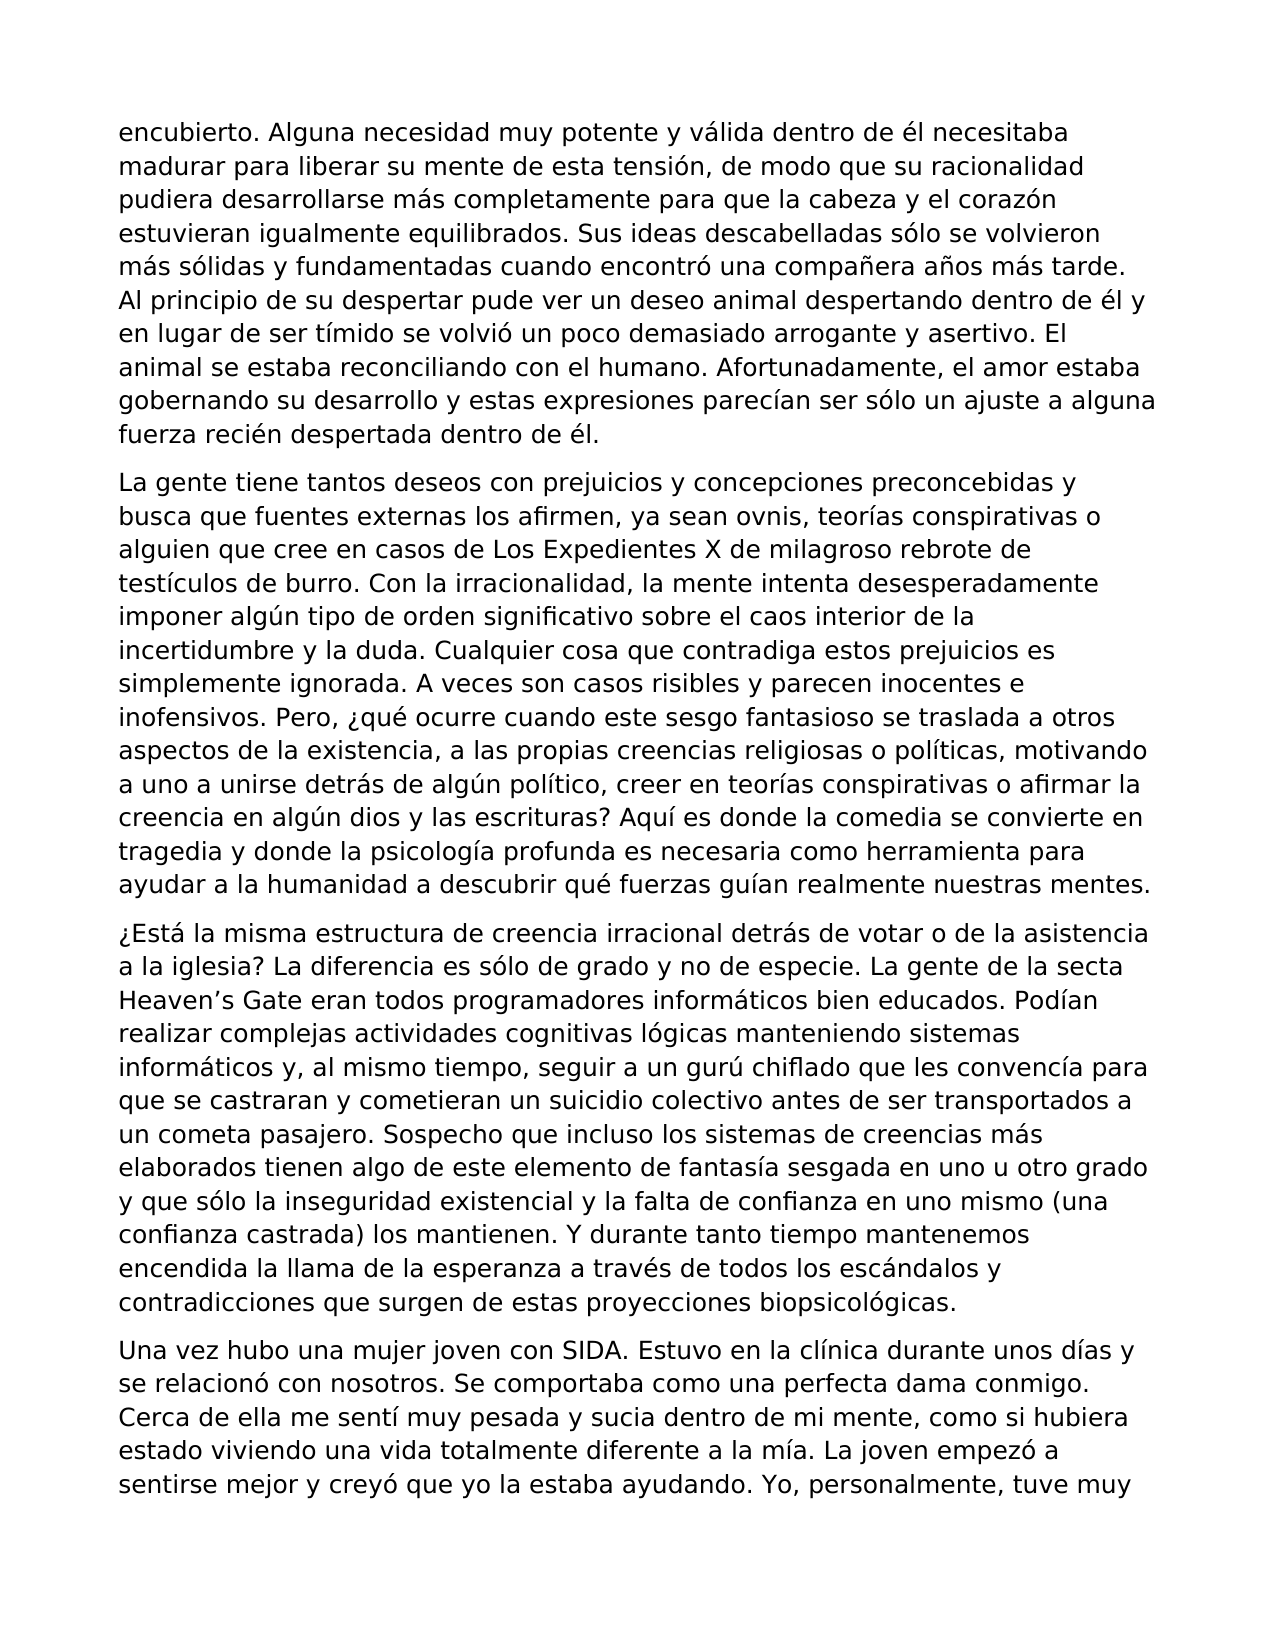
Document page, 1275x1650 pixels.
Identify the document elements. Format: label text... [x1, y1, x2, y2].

text encubierto. Alguna necesidad muy potente y válida dentro de él necesitaba madurar para liberar su mente de esta tensión, de modo que su racionalidad pudiera desarrollarse más completamente para que la cabeza y el corazón estuvieran igualmente equilibrados. Sus ideas descabelladas sólo se volvieron más sólidas y fundamentadas cuando encontró una compañera años más tarde. Al principio de su despertar pude ver un deseo animal despertando dentro de él y en lugar de ser tímido se volvió un poco demasiado arrogante y asertivo. El animal se estaba reconciliando con el humano. Afortunadamente, el amor estaba gobernando su desarrollo y estas expresiones parecían ser sólo un ajuste a alguna fuerza recién despertada dentro de él. [118, 118, 1157, 449]
text ¿Está la misma estructura de creencia irracional detrás de votar o de la asistencia a la iglesia? La diferencia es sólo de grado y no de especie. La gente de la secta Heaven’s Gate eran todos programadores informáticos bien educados. Podían realizar complejas actividades cognitivas lógicas manteniendo sistemas informáticos y, al mismo tiempo, seguir a un gurú chiflado que les convencía para que se castraran y cometieran un suicidio colectivo antes de ser transportados a un cometa pasajero. Sospecho que incluso los sistemas de creencias más elaborados tienen algo de este elemento de fantasía sesgada en uno u otro grado y que sólo la inseguridad existencial y la falta de confianza en uno mismo (una confianza castrada) los mantienen. Y durante tanto tiempo mantenemos encendida la llama de la esperanza a través de todos los escándalos y contradicciones que surgen de estas proyecciones biopsicológicas. [118, 919, 1157, 1317]
text Una vez hubo una mujer joven con SIDA. Estuvo en la clínica durante unos días y se relacionó con nosotros. Se comportaba como una perfecta dama conmigo. Cerca de ella me sentí muy pesada y sucia dentro de mi mente, como si hubiera estado viviendo una vida totalmente diferente a la mía. La joven empezó a sentirse mejor y creyó que yo la estaba ayudando. Yo, personalmente, tuve muy [118, 1336, 1157, 1499]
text La gente tiene tantos deseos con prejuicios y concepciones preconcebidas y busca que fuentes externas los afirmen, ya sean ovnis, teorías conspirativas o alguien que cree en casos de Los Expedientes X de milagroso rebrote de testículos de burro. Con la irracionalidad, la mente intenta desesperadamente imponer algún tipo de orden significativo sobre el caos interior de la incertidumbre y la duda. Cualquier cosa que contradiga estos prejuicios es simplemente ignorada. A veces son casos risibles y parecen inocentes e inofensivos. Pero, ¿qué ocurre cuando este sesgo fantasioso se traslada a otros aspectos de la existencia, a las propias creencias religiosas o políticas, motivando a uno a unirse detrás de algún político, creer en teorías conspirativas o afirmar la creencia en algún dios y las escrituras? Aquí es donde la comedia se convierte en tragedia y donde la psicología profunda es necesaria como herramienta para ayudar a la humanidad a descubrir qué fuerzas guían realmente nuestras mentes. [118, 468, 1157, 900]
